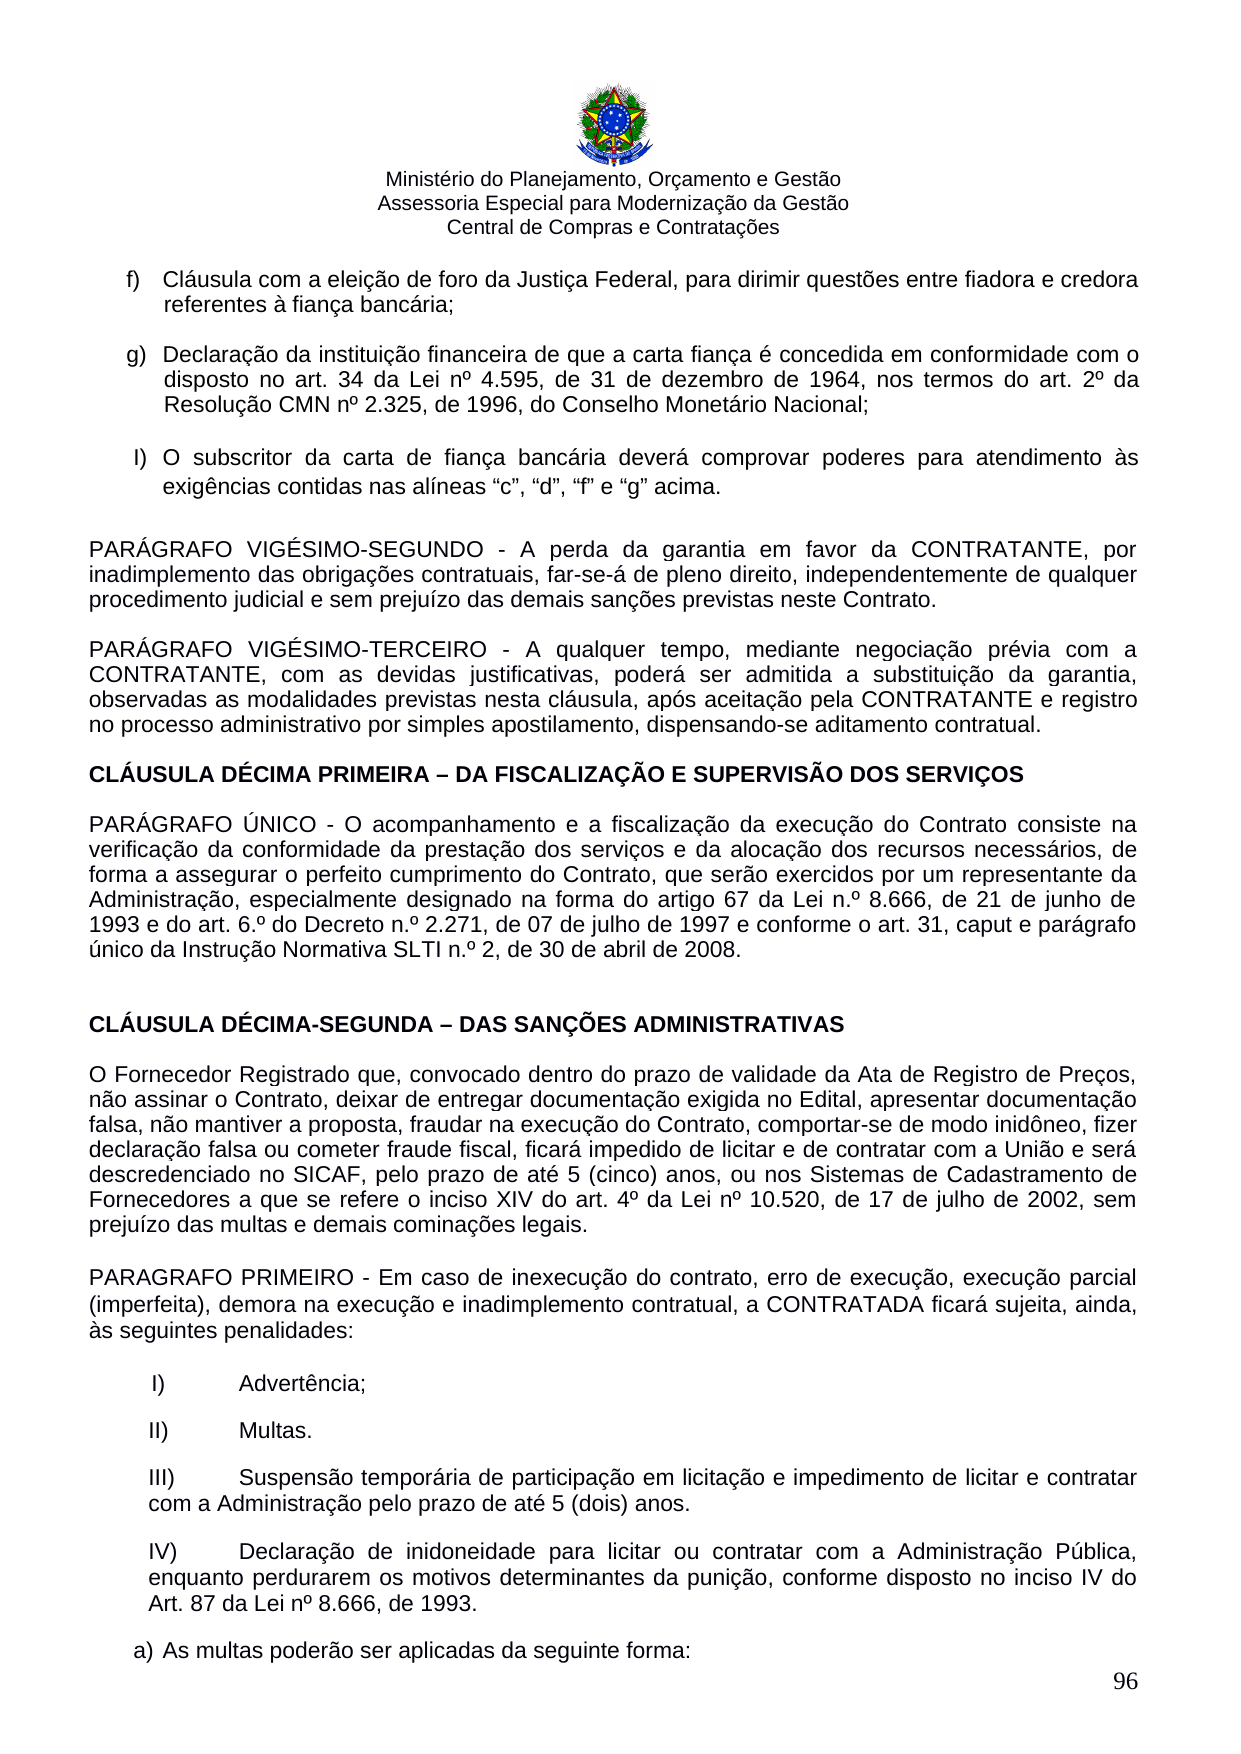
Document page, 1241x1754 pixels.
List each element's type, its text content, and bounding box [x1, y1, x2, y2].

text I) Advertência; [89, 1370, 1138, 1396]
text O Fornecedor Registrado que, convocado dentro do prazo de validade da Ata de Registro de Preços, não assinar o Contrato, deixar de entregar documentação exigida no Edital, apresentar documentação falsa, não mantiver a proposta, fraudar na execução do Contrato, comportar-se de modo inidôneo, fizer declaração falsa ou cometer fraude fiscal, ficará impedido de licitar e de contratar com a União e será descredenciado no SICAF, pelo prazo de até 5 (cinco) anos, ou nos Sistemas de Cadastramento de Fornecedores a que se refere o inciso XIV do art. 4º da Lei nº 10.520, de 17 de julho de 2002, sem prejuízo das multas e demais cominações legais. [89, 1063, 1138, 1238]
list As multas poderão ser aplicadas da seguinte forma: [133, 1637, 1138, 1664]
text PARÁGRAFO ÚNICO - O acompanhamento e a fiscalização da execução do Contrato consiste na verificação da conformidade da prestação dos serviços e da alocação dos recursos necessários, de forma a assegurar o perfeito cumprimento do Contrato, que serão exercidos por um representante da Administração, especialmente designado na forma do artigo 67 da Lei n.º 8.666, de 21 de junho de 1993 e do art. 6.º do Decreto n.º 2.271, de 07 de julho de 1997 e conforme o art. 31, caput e parágrafo único da Instrução Normativa SLTI n.º 2, de 30 de abril de 2008. [89, 813, 1138, 963]
list O subscritor da carta de fiança bancária deverá comprovar poderes para atendimento às exigências contidas nas alíneas “c”, “d”, “f” e “g” acima. [133, 443, 1140, 500]
list Cláusula com a eleição de foro da Justiça Federal, para dirimir questões entre fiadora e credora referentes à fiança bancária; [126, 268, 1140, 318]
picture [572, 81, 655, 168]
text III) Suspensão temporária de participação em licitação e impedimento de licitar e contratar com a Administração pelo prazo de até 5 (dois) anos. [89, 1464, 1138, 1517]
list Declaração da instituição financeira de que a carta fiança é concedida em conformidade com o disposto no art. 34 da Lei nº 4.595, de 31 de dezembro de 1964, nos termos do art. 2º da Resolução CMN nº 2.325, de 1996, do Conselho Monetário Nacional; [126, 343, 1140, 418]
text PARÁGRAFO VIGÉSIMO-TERCEIRO - A qualquer tempo, mediante negociação prévia com a CONTRATANTE, com as devidas justificativas, poderá ser admitida a substituição da garantia, observadas as modalidades previstas nesta cláusula, após aceitação pela CONTRATANTE e registro no processo administrativo por simples apostilamento, dispensando-se aditamento contratual. [89, 638, 1138, 738]
text IV) Declaração de inidoneidade para licitar ou contratar com a Administração Pública, enquanto perdurarem os motivos determinantes da punição, conforme disposto no inciso IV do Art. 87 da Lei nº 8.666, de 1993. [89, 1538, 1138, 1617]
text PARAGRAFO PRIMEIRO - Em caso de inexecução do contrato, erro de execução, execução parcial (imperfeita), demora na execução e inadimplemento contratual, a CONTRATADA ficará sujeita, ainda, às seguintes penalidades: [89, 1264, 1138, 1343]
text CLÁUSULA DÉCIMA-SEGUNDA – DAS SANÇÕES ADMINISTRATIVAS [89, 1013, 1138, 1038]
text II) Multas. [89, 1417, 1138, 1443]
text PARÁGRAFO VIGÉSIMO-SEGUNDO - A perda da garantia em favor da CONTRATANTE, por inadimplemento das obrigações contratuais, far-se-á de pleno direito, independentemente de qualquer procedimento judicial e sem prejuízo das demais sanções previstas neste Contrato. [89, 538, 1138, 613]
text CLÁUSULA DÉCIMA PRIMEIRA – DA FISCALIZAÇÃO E SUPERVISÃO DOS SERVIÇOS [89, 763, 1138, 788]
